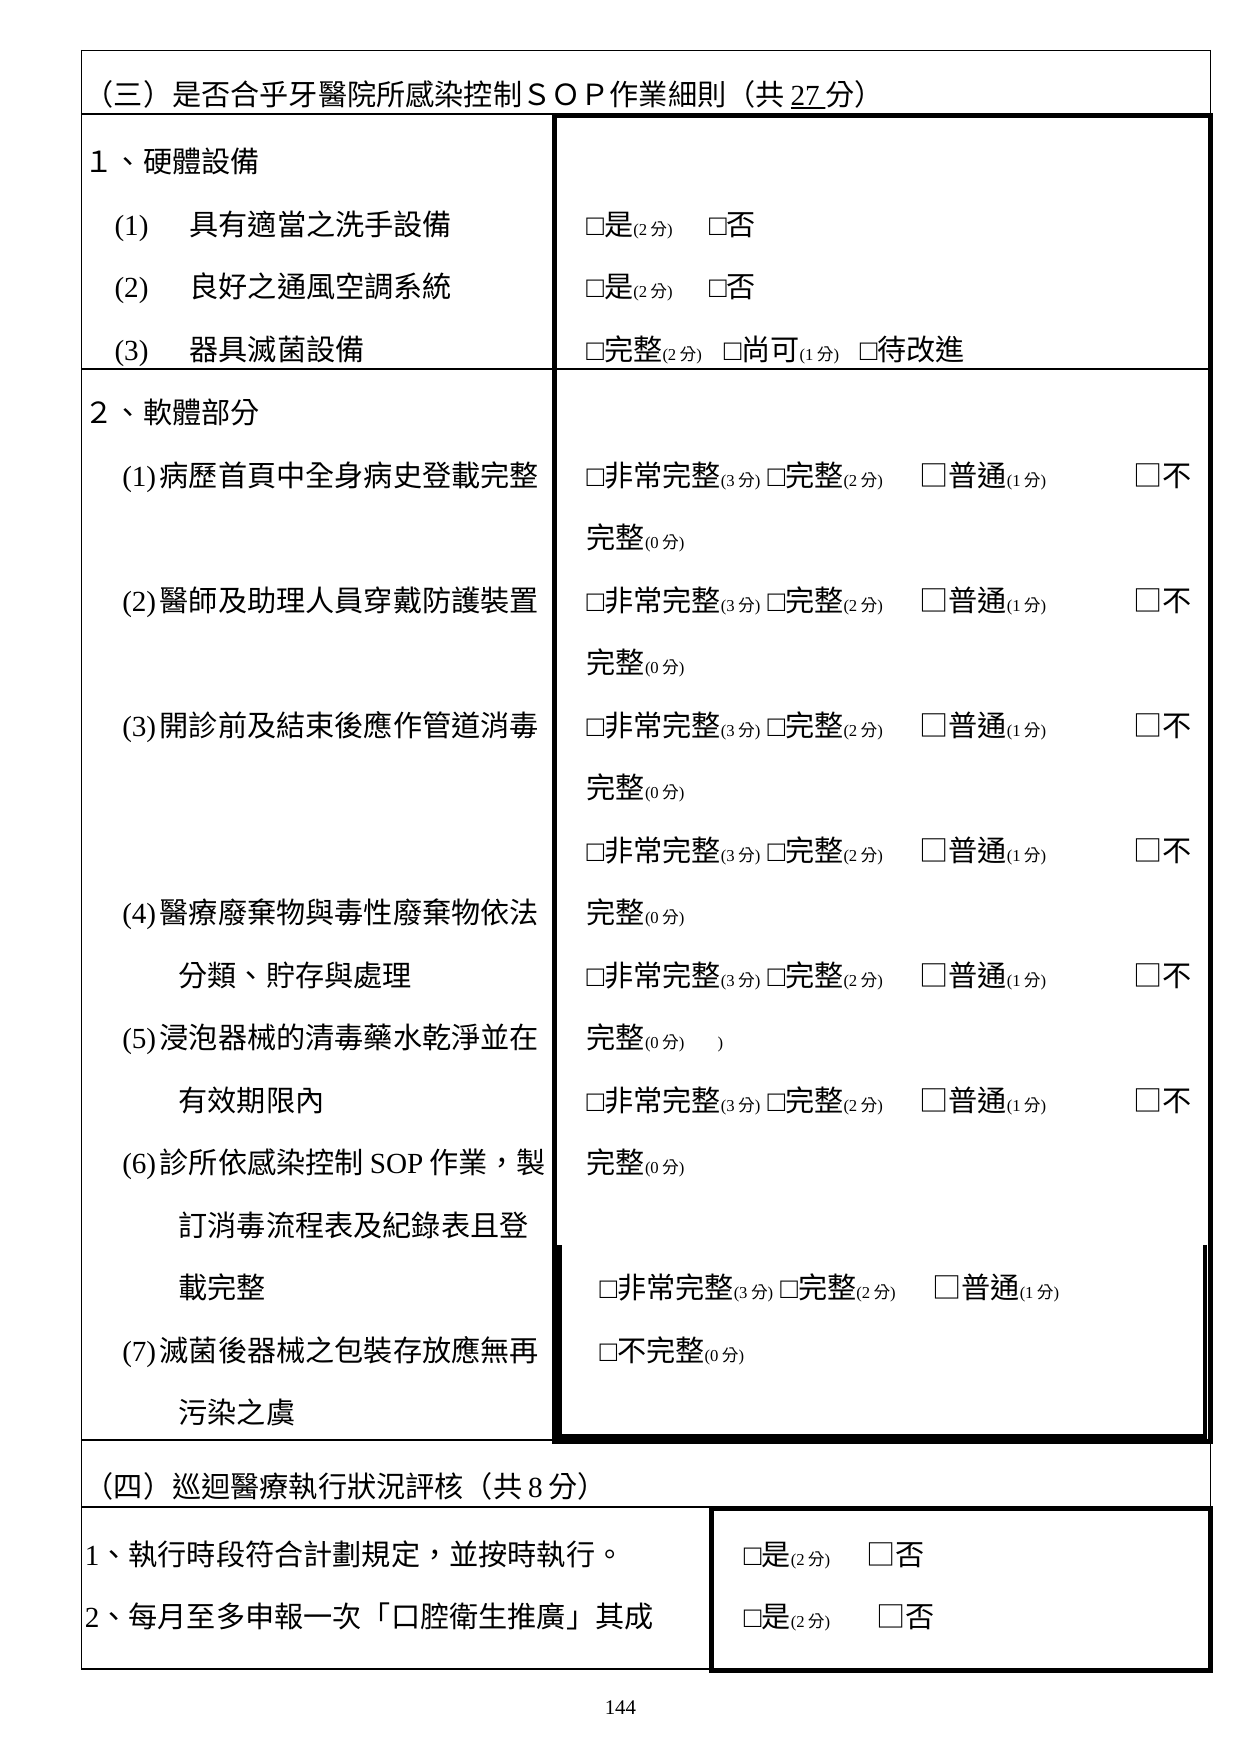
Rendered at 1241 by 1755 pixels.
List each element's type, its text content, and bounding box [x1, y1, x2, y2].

table_header （三）是否合乎牙醫院所感染控制ＳＯＰ作業細則（共27分） [82, 51, 1210, 113]
table_cell １、硬體設備 具有適當之洗手設備 良好之通風空調系統 器具滅菌設備 [82, 115, 552, 368]
table_cell □是(2分) □否 □是(2分) □否 □完整(2分) □尚可(1分) □待改進 [557, 118, 1208, 368]
table_cell ２、軟體部分 病歷首頁中全身病史登載完整 醫師及助理人員穿戴防護裝置 開診前及結束後應作管道消毒 醫療廢棄物與毒性廢棄物依法分類、貯存與處理 浸泡器械的清毒藥水乾淨並在有效期限內 診所依感染控制SOP作業，製訂消毒流程表及紀錄表且登載完整 滅菌後器械之包裝存放應無再污染之虞 [82, 370, 552, 1439]
table_cell □是(2分) □否 □是(2分) □否 [714, 1511, 1208, 1668]
table_cell 1、執行時段符合計劃規定，並按時執行。 2、每月至多申報一次「口腔衛生推廣」其成 [82, 1508, 709, 1668]
table_cell □非常完整(3分) □完整(2分) □普通(1分) □不完整(0分) □非常完整(3分) □完整(2分) □普通(1分) □不完整(0分) □非常完整(3分) □完整(2分) □普通(1分) □不完整(0分) □非常完整(3分) □完整(2分) □普通(1分) □不完整(0分) □非常完整(3分) □完整(2分) □普通(1分) □不完整(0分) ) □非常完整(3分) □完整(2分) □普通(1分) □不完整(0分) □非常完整(3分) □完整(2分) □普通(1分) □不完整(0分) [557, 370, 1208, 1438]
table_cell （四）巡迴醫療執行狀況評核（共8分） [82, 1441, 1210, 1506]
